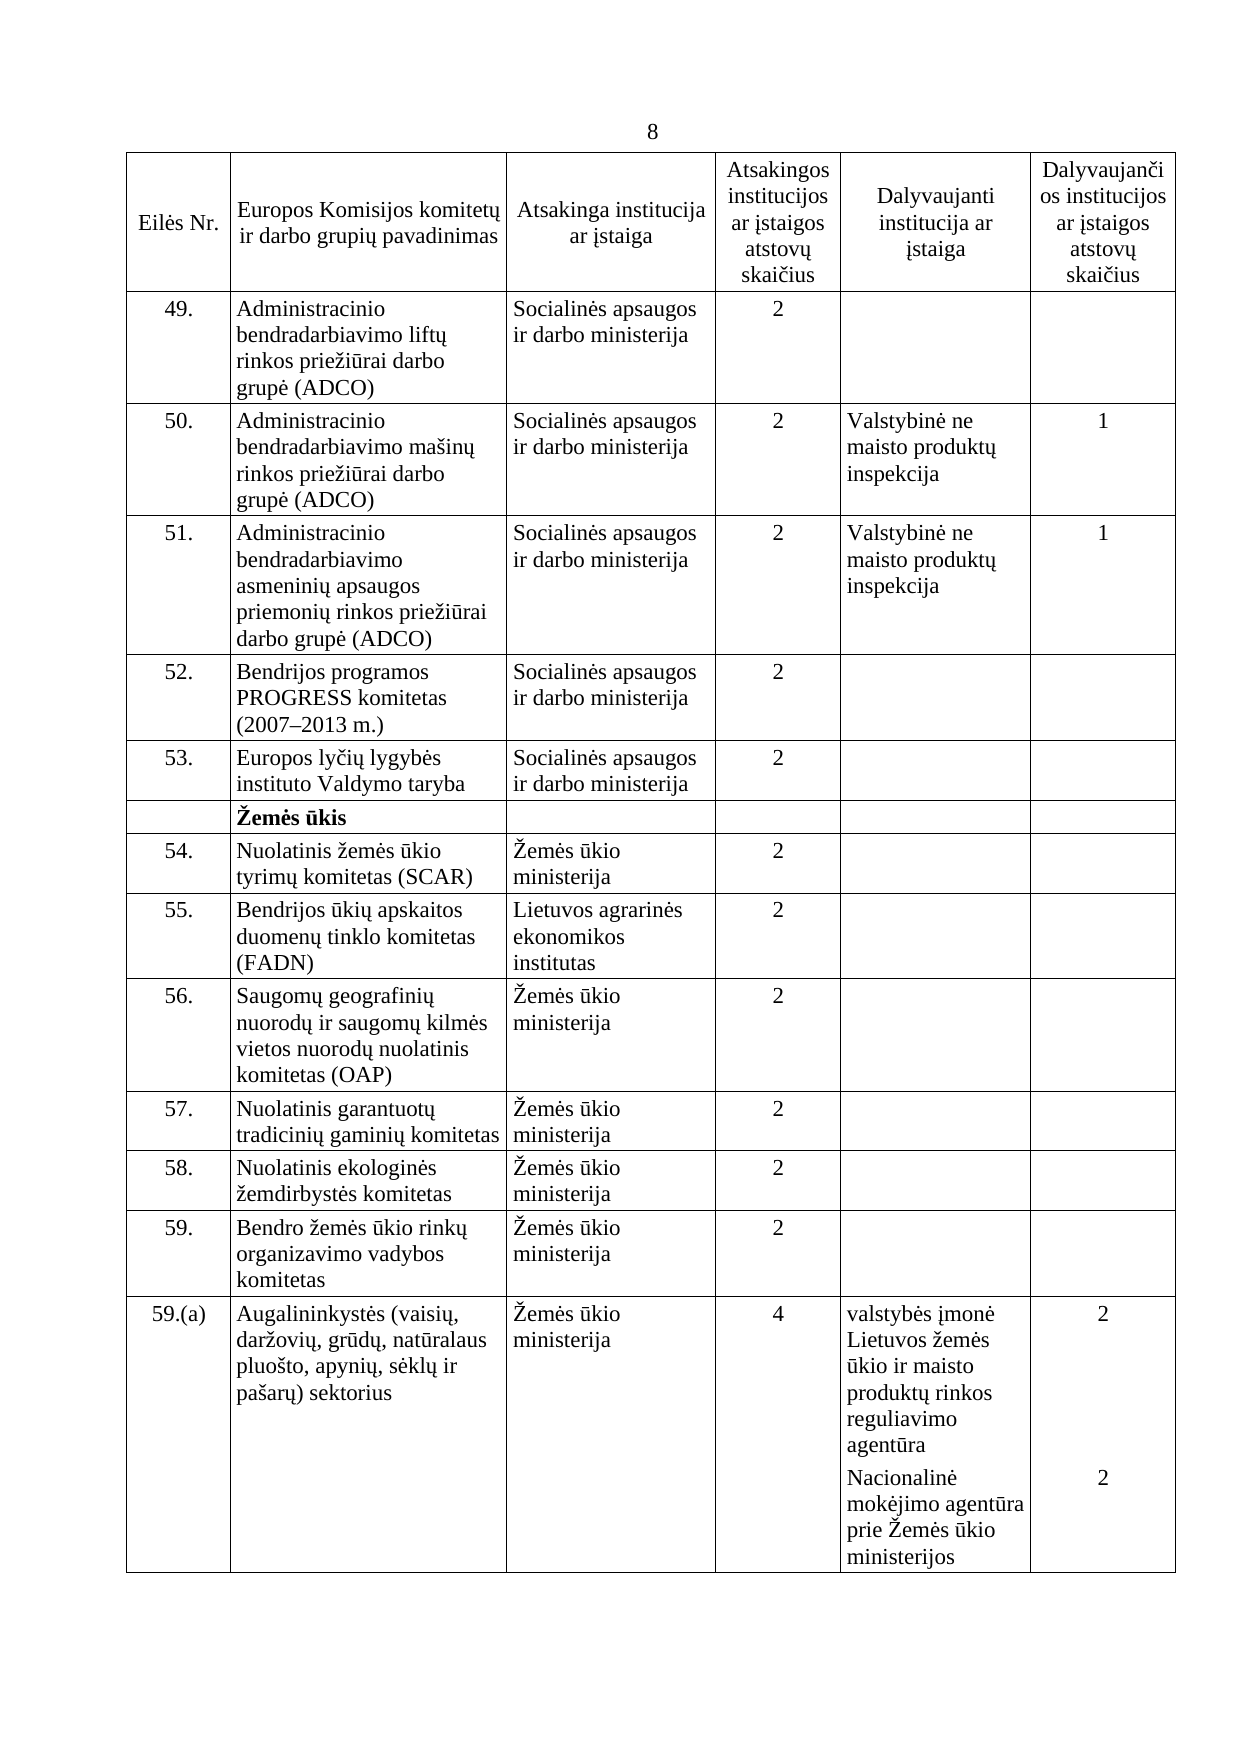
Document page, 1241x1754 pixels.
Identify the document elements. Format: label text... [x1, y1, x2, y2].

table_cell [231, 1461, 506, 1572]
table_cell 4 [716, 1297, 840, 1461]
table_cell [841, 979, 1030, 1091]
table_cell 2 [716, 894, 840, 978]
table_cell Žemės ūkis [231, 801, 506, 833]
table_header Atsakinga institucija ar įstaiga [507, 153, 715, 291]
table_cell Bendrijos ūkių apskaitos duomenų tinklo komitetas (FADN) [231, 894, 506, 978]
table_cell 2 [716, 1151, 840, 1210]
table_cell 55. [127, 894, 230, 978]
table_cell [1031, 834, 1175, 892]
table_cell Administracinio bendradarbiavimo asmeninių apsaugos priemonių rinkos priežiūrai darbo grupė (ADCO) [231, 516, 506, 654]
table_cell [507, 1461, 715, 1572]
table_cell [841, 801, 1030, 833]
table_cell 54. [127, 834, 230, 892]
table_cell 2 [716, 292, 840, 403]
table_cell [841, 1211, 1030, 1296]
table_cell [841, 834, 1030, 892]
table_cell Žemės ūkio ministerija [507, 979, 715, 1091]
table_cell [716, 1461, 840, 1572]
table_header Eilės Nr. [127, 153, 230, 291]
table_cell 50. [127, 404, 230, 515]
table_cell [841, 1151, 1030, 1210]
table_cell [841, 655, 1030, 740]
table_cell Augalininkystės (vaisių, daržovių, grūdų, natūralaus pluošto, apynių, sėklų ir pašarų) sektorius [231, 1297, 506, 1461]
table_cell 59.(a) [127, 1297, 230, 1461]
table_cell 2 [716, 655, 840, 740]
table_cell [841, 741, 1030, 799]
table_cell Žemės ūkio ministerija [507, 1297, 715, 1461]
table_cell Socialinės apsaugos ir darbo ministerija [507, 292, 715, 403]
table_cell 52. [127, 655, 230, 740]
table_cell [1031, 292, 1175, 403]
table_cell 2 [716, 516, 840, 654]
table_cell [1031, 979, 1175, 1091]
table_cell 2 [1031, 1297, 1175, 1461]
table_cell Socialinės apsaugos ir darbo ministerija [507, 741, 715, 799]
table_header Dalyvaujanti institucija ar įstaiga [841, 153, 1030, 291]
table_cell Lietuvos agrarinės ekonomikos institutas [507, 894, 715, 978]
table_cell Bendrijos programos PROGRESS komitetas (2007–2013 m.) [231, 655, 506, 740]
table_cell 51. [127, 516, 230, 654]
table_cell 2 [716, 741, 840, 799]
table_cell [841, 292, 1030, 403]
table_cell 2 [716, 1211, 840, 1296]
table_cell 1 [1031, 404, 1175, 515]
table_cell Nuolatinis garantuotų tradicinių gaminių komitetas [231, 1092, 506, 1150]
table_cell Nuolatinis žemės ūkio tyrimų komitetas (SCAR) [231, 834, 506, 892]
table_cell [1031, 801, 1175, 833]
table_cell Žemės ūkio ministerija [507, 834, 715, 892]
table_cell [1031, 1092, 1175, 1150]
table_cell [841, 894, 1030, 978]
table_cell [127, 1461, 230, 1572]
table_cell Saugomų geografinių nuorodų ir saugomų kilmės vietos nuorodų nuolatinis komitetas (OAP) [231, 979, 506, 1091]
table_cell Socialinės apsaugos ir darbo ministerija [507, 516, 715, 654]
table_cell [1031, 1211, 1175, 1296]
table_cell [841, 1092, 1030, 1150]
table_cell Valstybinė ne maisto produktų inspekcija [841, 516, 1030, 654]
table_cell 49. [127, 292, 230, 403]
table_cell 59. [127, 1211, 230, 1296]
table_cell Valstybinė ne maisto produktų inspekcija [841, 404, 1030, 515]
table_cell 53. [127, 741, 230, 799]
table_cell 2 [716, 834, 840, 892]
table_cell Administracinio bendradarbiavimo mašinų rinkos priežiūrai darbo grupė (ADCO) [231, 404, 506, 515]
table_cell Žemės ūkio ministerija [507, 1092, 715, 1150]
table_cell 2 [716, 1092, 840, 1150]
table_cell [1031, 741, 1175, 799]
table_cell Nuolatinis ekologinės žemdirbystės komitetas [231, 1151, 506, 1210]
table_cell [1031, 655, 1175, 740]
table_header Atsakingos institucijos ar įstaigos atstovų skaičius [716, 153, 840, 291]
table_header Dalyvaujančios institucijos ar įstaigos atstovų skaičius [1031, 153, 1175, 291]
table_cell [1031, 894, 1175, 978]
table_cell [1031, 1151, 1175, 1210]
table_cell Nacionalinė mokėjimo agentūra prie Žemės ūkio ministerijos [841, 1461, 1030, 1572]
table_cell 57. [127, 1092, 230, 1150]
table_cell Socialinės apsaugos ir darbo ministerija [507, 404, 715, 515]
table_cell Europos lyčių lygybės instituto Valdymo taryba [231, 741, 506, 799]
table_cell 58. [127, 1151, 230, 1210]
table_cell 2 [716, 979, 840, 1091]
table_cell 56. [127, 979, 230, 1091]
table_header Europos Komisijos komitetų ir darbo grupių pavadinimas [231, 153, 506, 291]
table_cell Žemės ūkio ministerija [507, 1211, 715, 1296]
table_cell valstybės įmonė Lietuvos žemės ūkio ir maisto produktų rinkos reguliavimo agentūra [841, 1297, 1030, 1461]
table_cell 2 [1031, 1461, 1175, 1572]
table_cell [127, 801, 230, 833]
table_cell Žemės ūkio ministerija [507, 1151, 715, 1210]
table_cell [507, 801, 715, 833]
table_cell Socialinės apsaugos ir darbo ministerija [507, 655, 715, 740]
table_cell 1 [1031, 516, 1175, 654]
table_cell 2 [716, 404, 840, 515]
table_cell Bendro žemės ūkio rinkų organizavimo vadybos komitetas [231, 1211, 506, 1296]
table_cell Administracinio bendradarbiavimo liftų rinkos priežiūrai darbo grupė (ADCO) [231, 292, 506, 403]
table_cell [716, 801, 840, 833]
